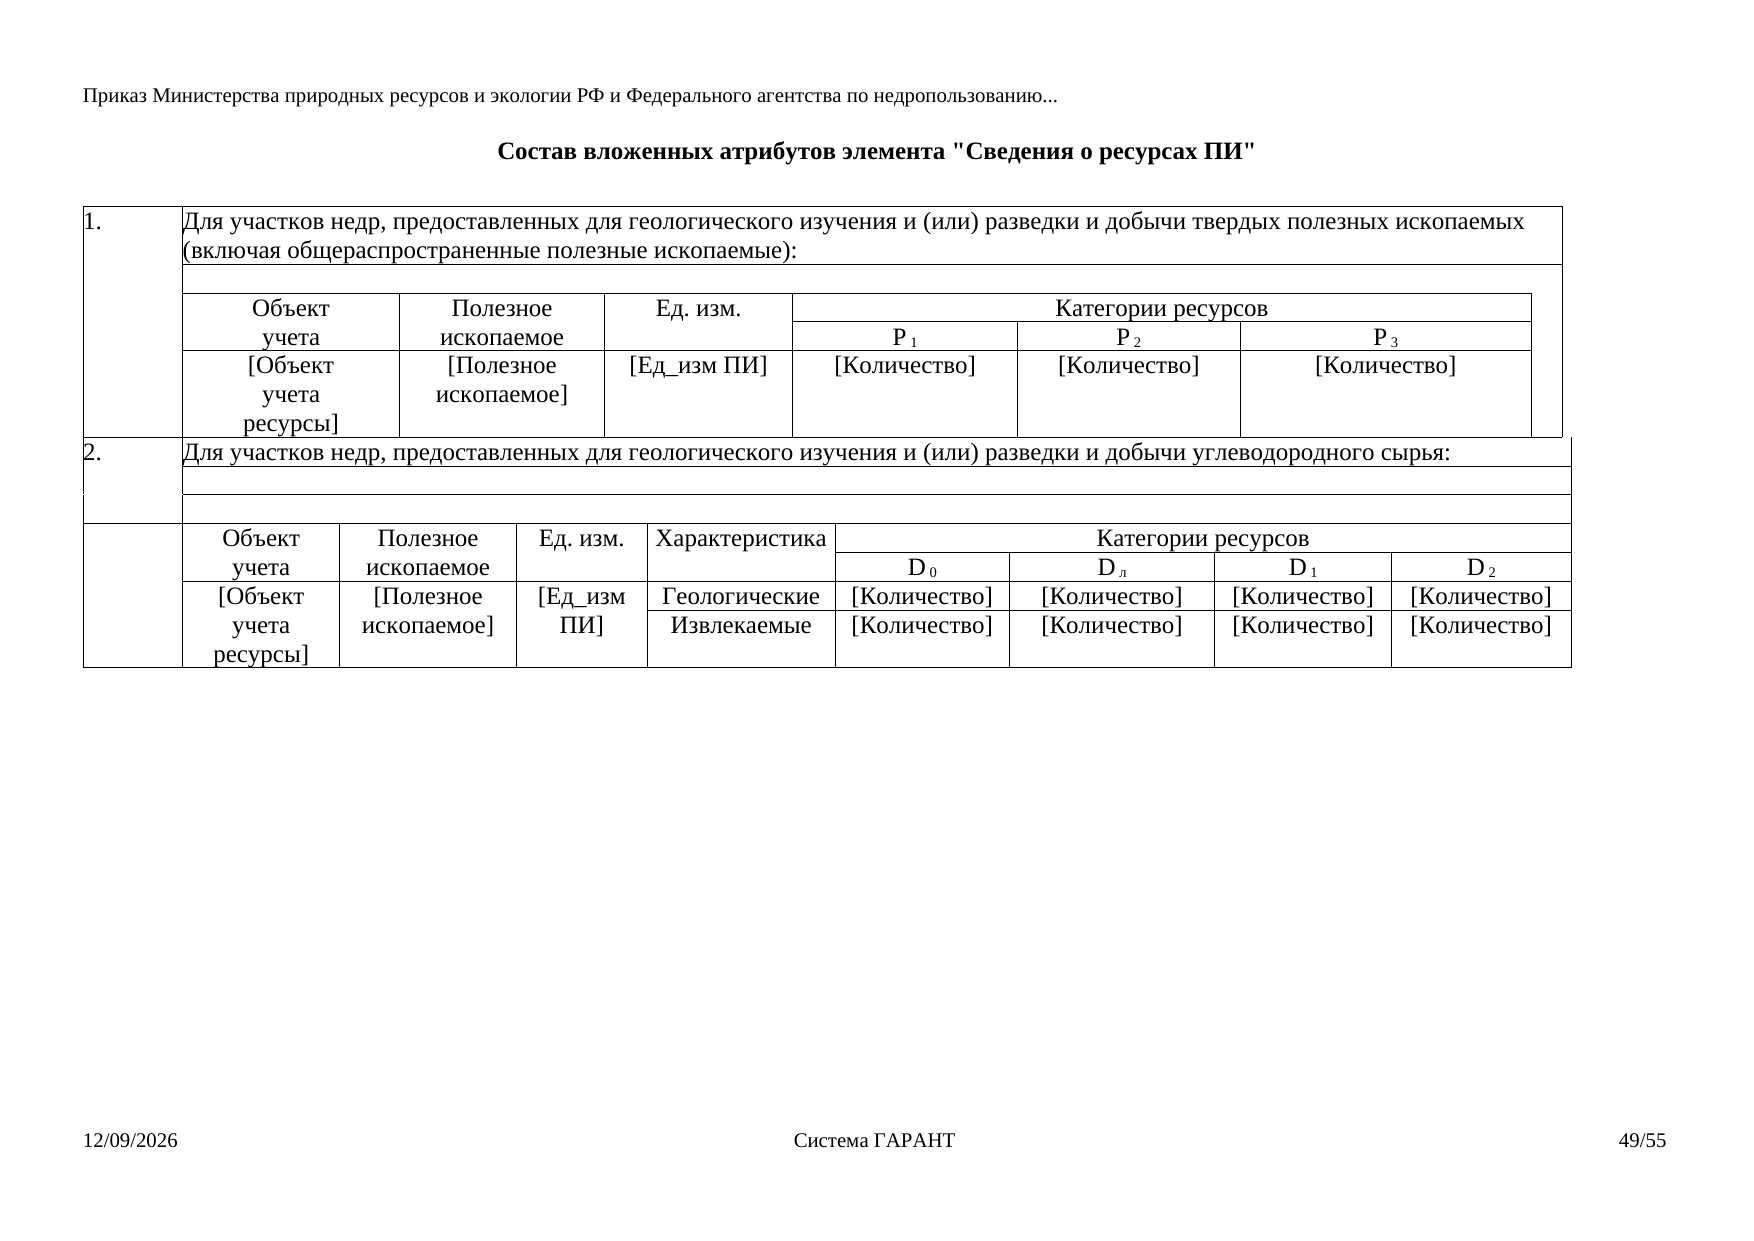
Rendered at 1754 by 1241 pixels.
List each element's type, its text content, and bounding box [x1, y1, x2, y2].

table_cell D л [1010, 553, 1214, 581]
table_cell Объект учета [183, 294, 399, 350]
table_cell P 2 [1018, 322, 1240, 350]
table_header Для участков недр, предоставленных для геологического изучения и (или) разведки и добычи твердых полезных ископаемых (включая общераспространенные полезные ископаемые): [183, 207, 1562, 264]
table_cell [183, 467, 1571, 494]
table_cell [183, 265, 1531, 293]
table_cell [Объект учета ресурсы] [183, 582, 339, 667]
table_cell [Количество] [1010, 582, 1214, 610]
table_cell [Количество] [1010, 611, 1214, 667]
table_cell [183, 495, 1571, 523]
table_cell Полезное ископаемое [340, 524, 516, 581]
table_cell [84, 495, 182, 523]
table_cell P 1 [793, 322, 1017, 350]
table_cell [84, 524, 182, 667]
table_cell [Количество] [1241, 351, 1531, 437]
table_cell Объект учета [183, 524, 339, 581]
table_cell D 0 [836, 553, 1009, 581]
table_cell [Количество] [1018, 351, 1240, 437]
table_cell [Ед_изм ПИ] [605, 351, 792, 437]
table_cell Геологические [648, 582, 835, 610]
table_cell [Ед_изм ПИ] [517, 582, 647, 667]
table_cell [1532, 351, 1562, 437]
table_cell [Количество] [1392, 582, 1571, 610]
table_cell [Количество] [1392, 611, 1571, 667]
table_cell P 3 [1241, 322, 1531, 350]
table_cell Характеристика [648, 524, 835, 581]
table_header 1. [84, 207, 182, 437]
table_cell [Количество] [836, 611, 1009, 667]
table_cell [Количество] [1215, 611, 1391, 667]
table_cell 2. [84, 438, 182, 466]
table_cell Извлекаемые [648, 611, 835, 667]
table_cell [Полезное ископаемое] [340, 582, 516, 667]
table_cell Полезное ископаемое [400, 294, 604, 350]
table_cell Категории ресурсов [836, 524, 1571, 552]
table_cell Для участков недр, предоставленных для геологического изучения и (или) разведки и добычи углеводородного сырья: [183, 437, 1571, 466]
table_cell [84, 466, 182, 494]
table_cell D 1 [1215, 553, 1391, 581]
table_cell [Количество] [1215, 582, 1391, 610]
table_cell [1532, 322, 1562, 351]
table_cell [Количество] [793, 351, 1017, 437]
subtitle Состав вложенных атрибутов элемента "Сведения о ресурсах ПИ" [83, 136, 1671, 165]
table_cell D 2 [1392, 553, 1571, 581]
table_cell [Полезное ископаемое] [400, 351, 604, 437]
table_cell [1532, 293, 1562, 322]
table_cell Ед. изм. [517, 524, 647, 581]
table_cell [1531, 265, 1562, 293]
table_cell Категории ресурсов [793, 294, 1531, 321]
table_cell [Объект учета ресурсы] [183, 351, 399, 437]
table_cell Ед. изм. [605, 294, 792, 350]
table_cell [Количество] [836, 582, 1009, 610]
